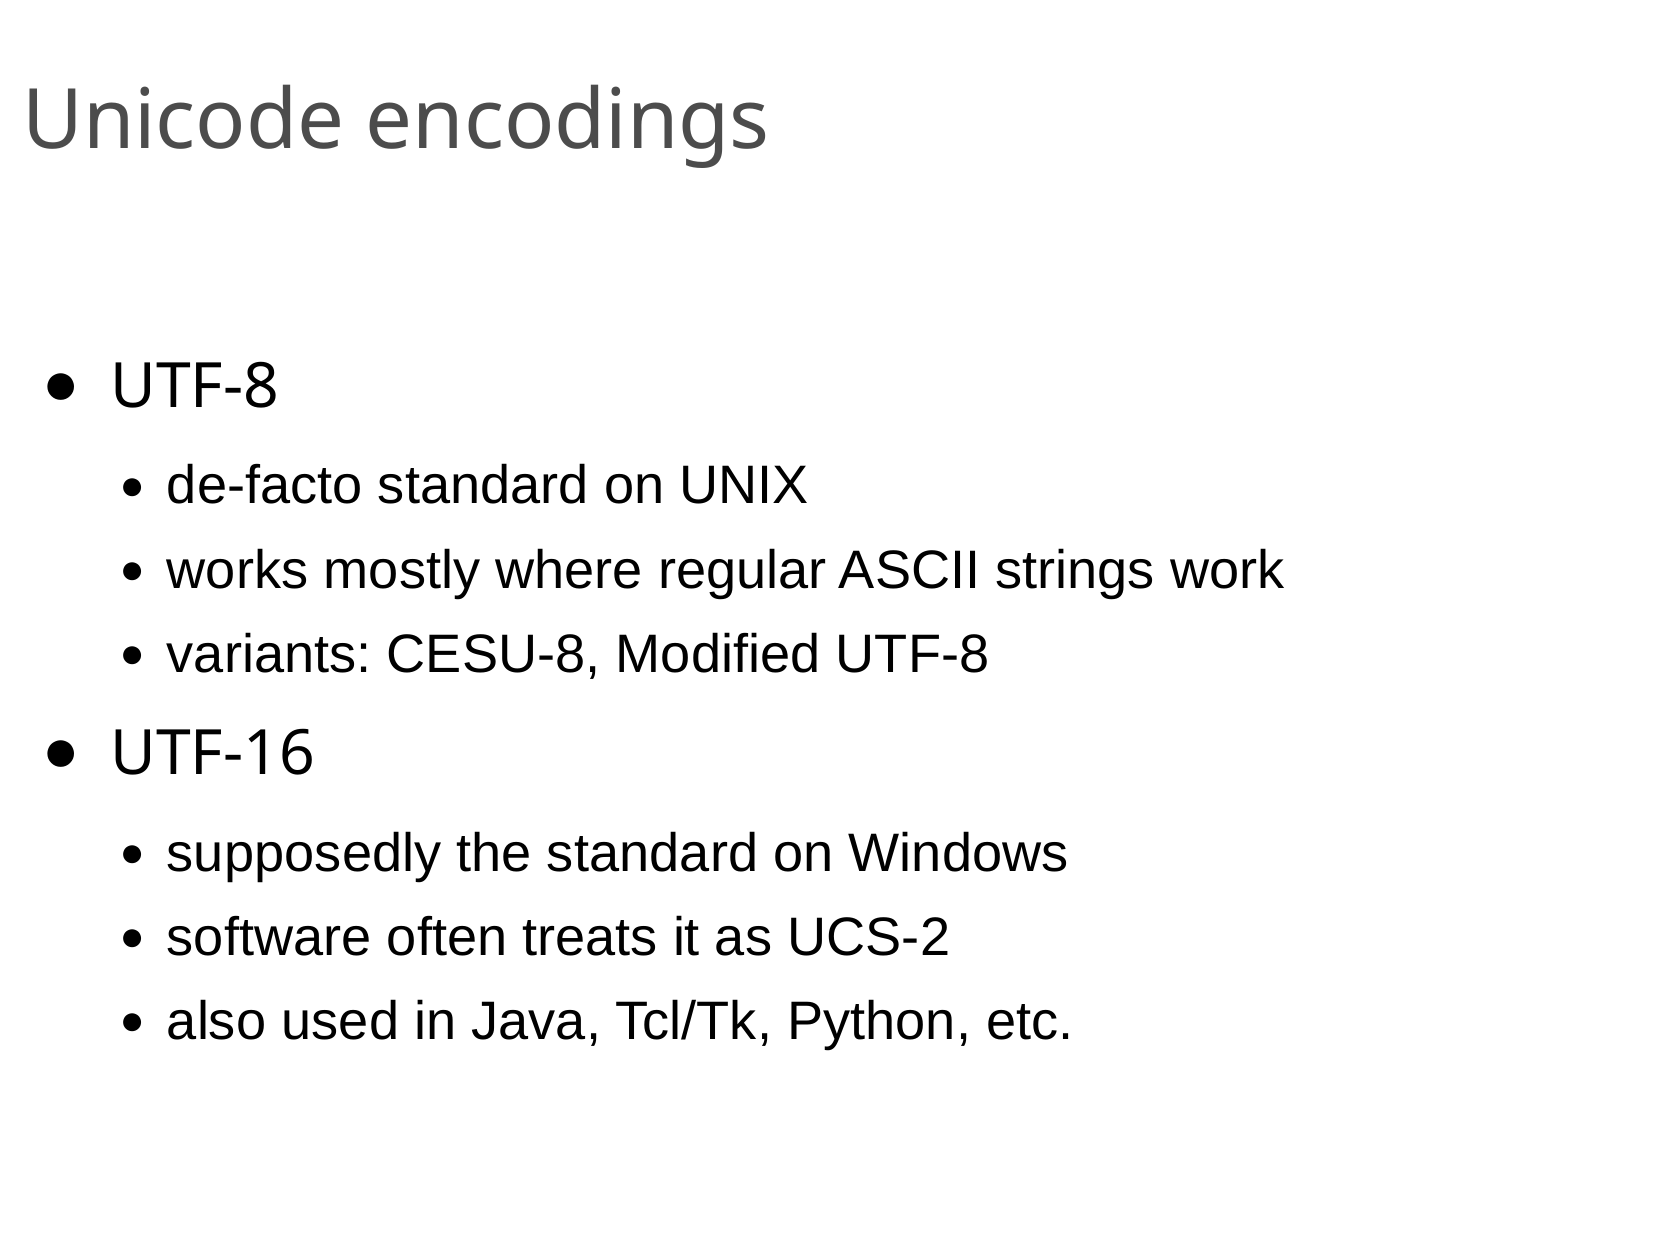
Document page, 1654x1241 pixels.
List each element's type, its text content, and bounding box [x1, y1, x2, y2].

title Unicode encodings [22, 26, 1654, 205]
list UTF-8 de-facto standard on UNIX works mostly where regular ASCII strings work variants: CESU-8, Modified UTF-8 UTF-16 supposedly the standard on Windows software often treats it as UCS-2 also used in Java, Tcl/Tk, Python, etc. [25, 233, 1654, 1158]
